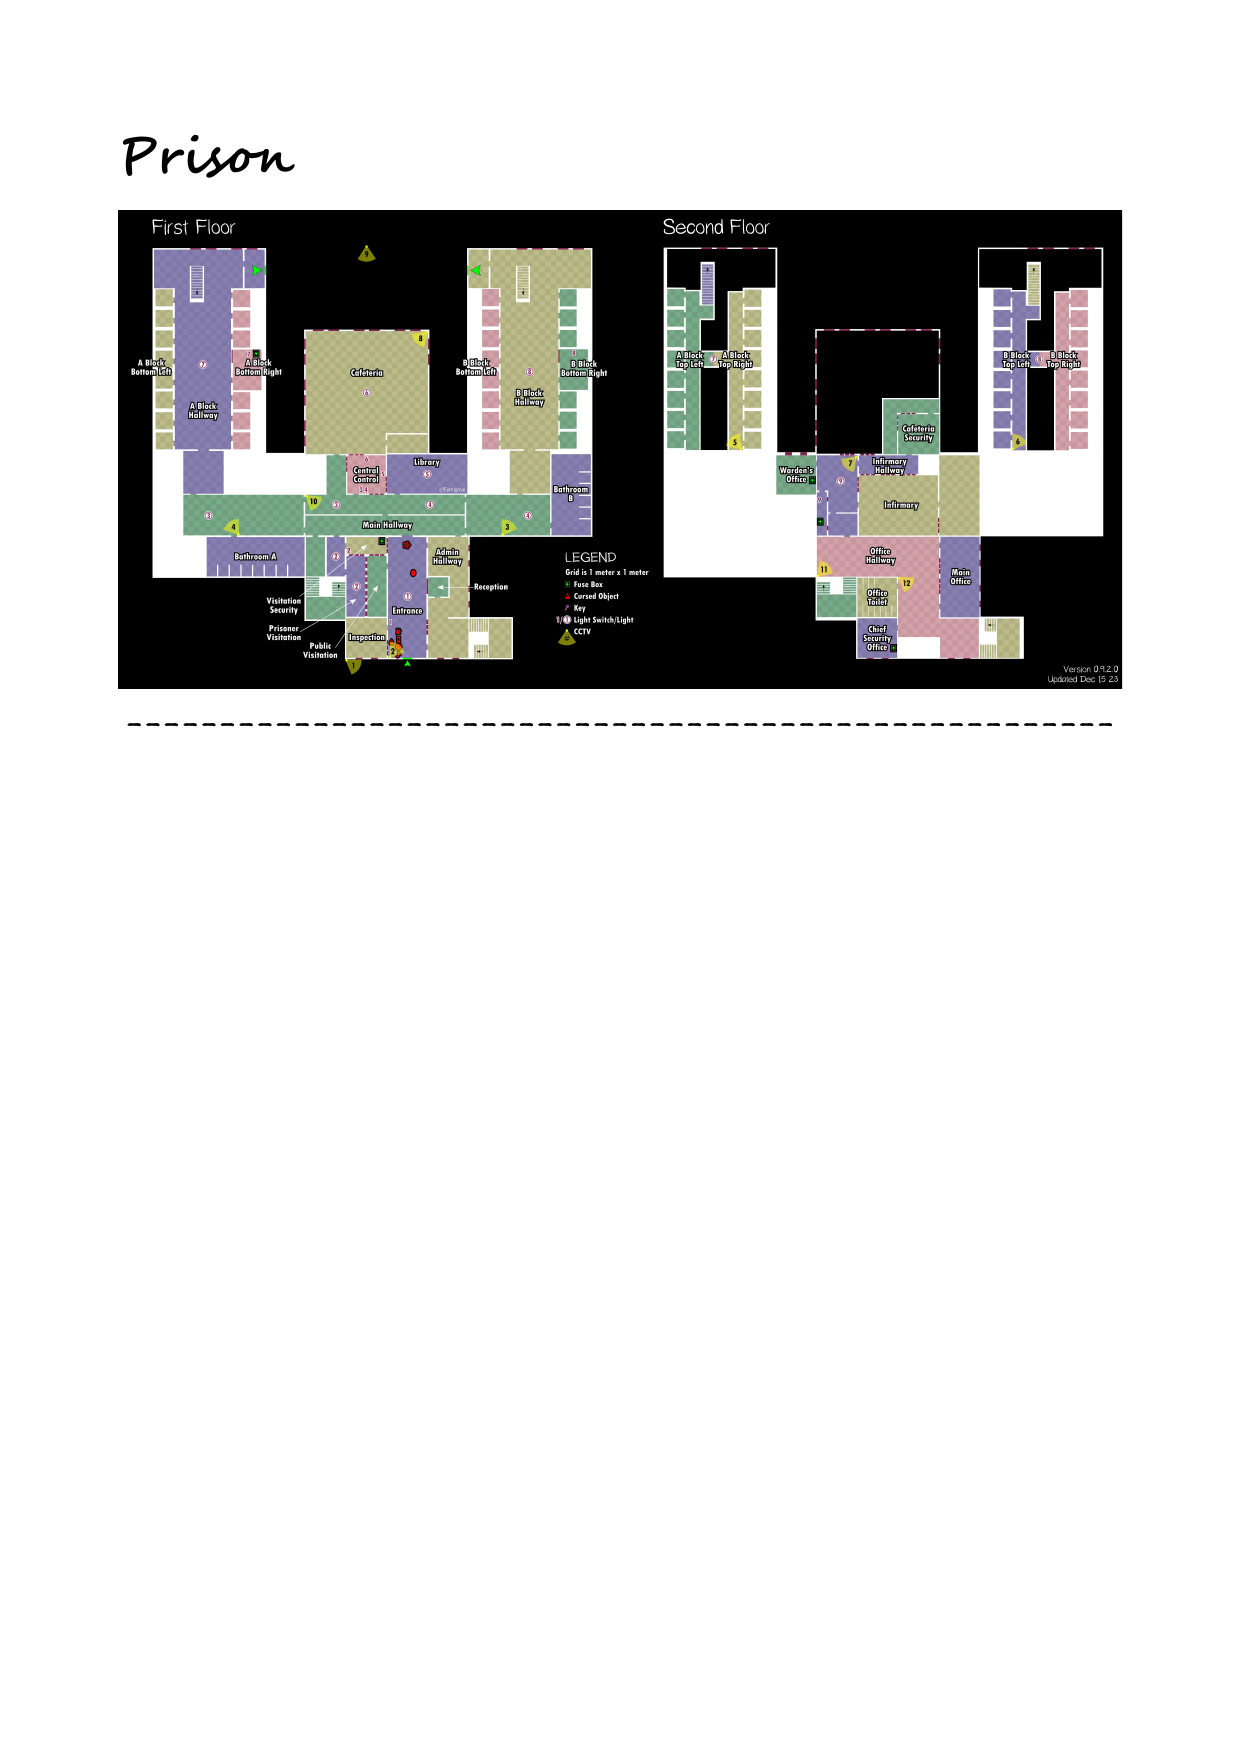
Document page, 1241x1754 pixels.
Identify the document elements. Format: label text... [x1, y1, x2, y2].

text ----------------------------------------------------- [118, 701, 1122, 748]
text Prison [118, 118, 1122, 198]
picture [118, 210, 1123, 689]
